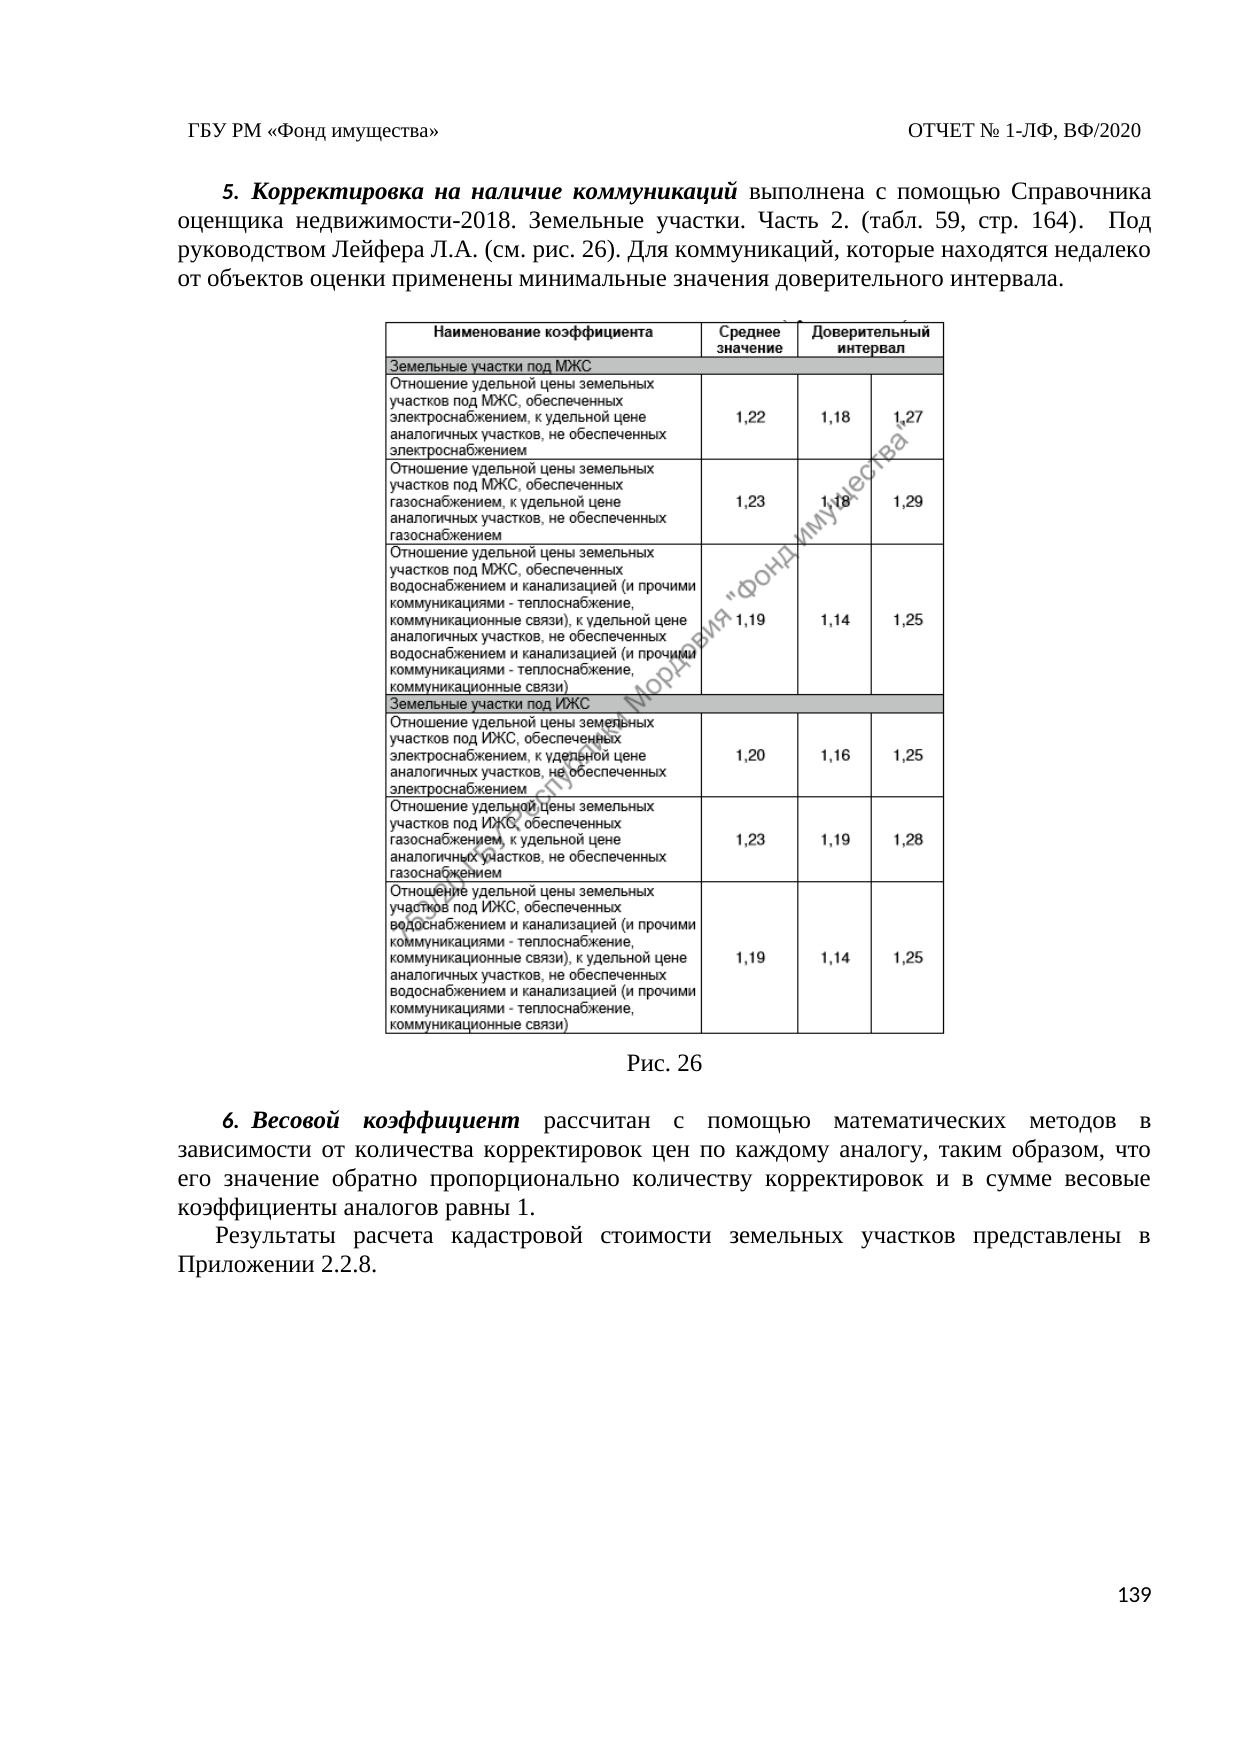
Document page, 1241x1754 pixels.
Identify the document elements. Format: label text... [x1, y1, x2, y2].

text Результаты расчета кадастровой стоимости земельных участков представлены в Приложении 2.2.8. [177, 1221, 1152, 1278]
text Рис. 26 [177, 1048, 1152, 1076]
list Весовой коэффициент рассчитан с помощью математических методов в зависимости от количества корректировок цен по каждому аналогу, таким образом, что его значение обратно пропорционально количеству корректировок и в сумме весовые коэффициенты аналогов равны 1. [177, 1105, 1152, 1221]
list Корректировка на наличие коммуникаций выполнена с помощью Справочника оценщика недвижимости-2018. Земельные участки. Часть 2. (табл. 59, стр. 164). Под руководством Лейфера Л.А. (см. рис. 26). Для коммуникаций, которые находятся недалеко от объектов оценки применены минимальные значения доверительного интервала. [177, 176, 1152, 292]
